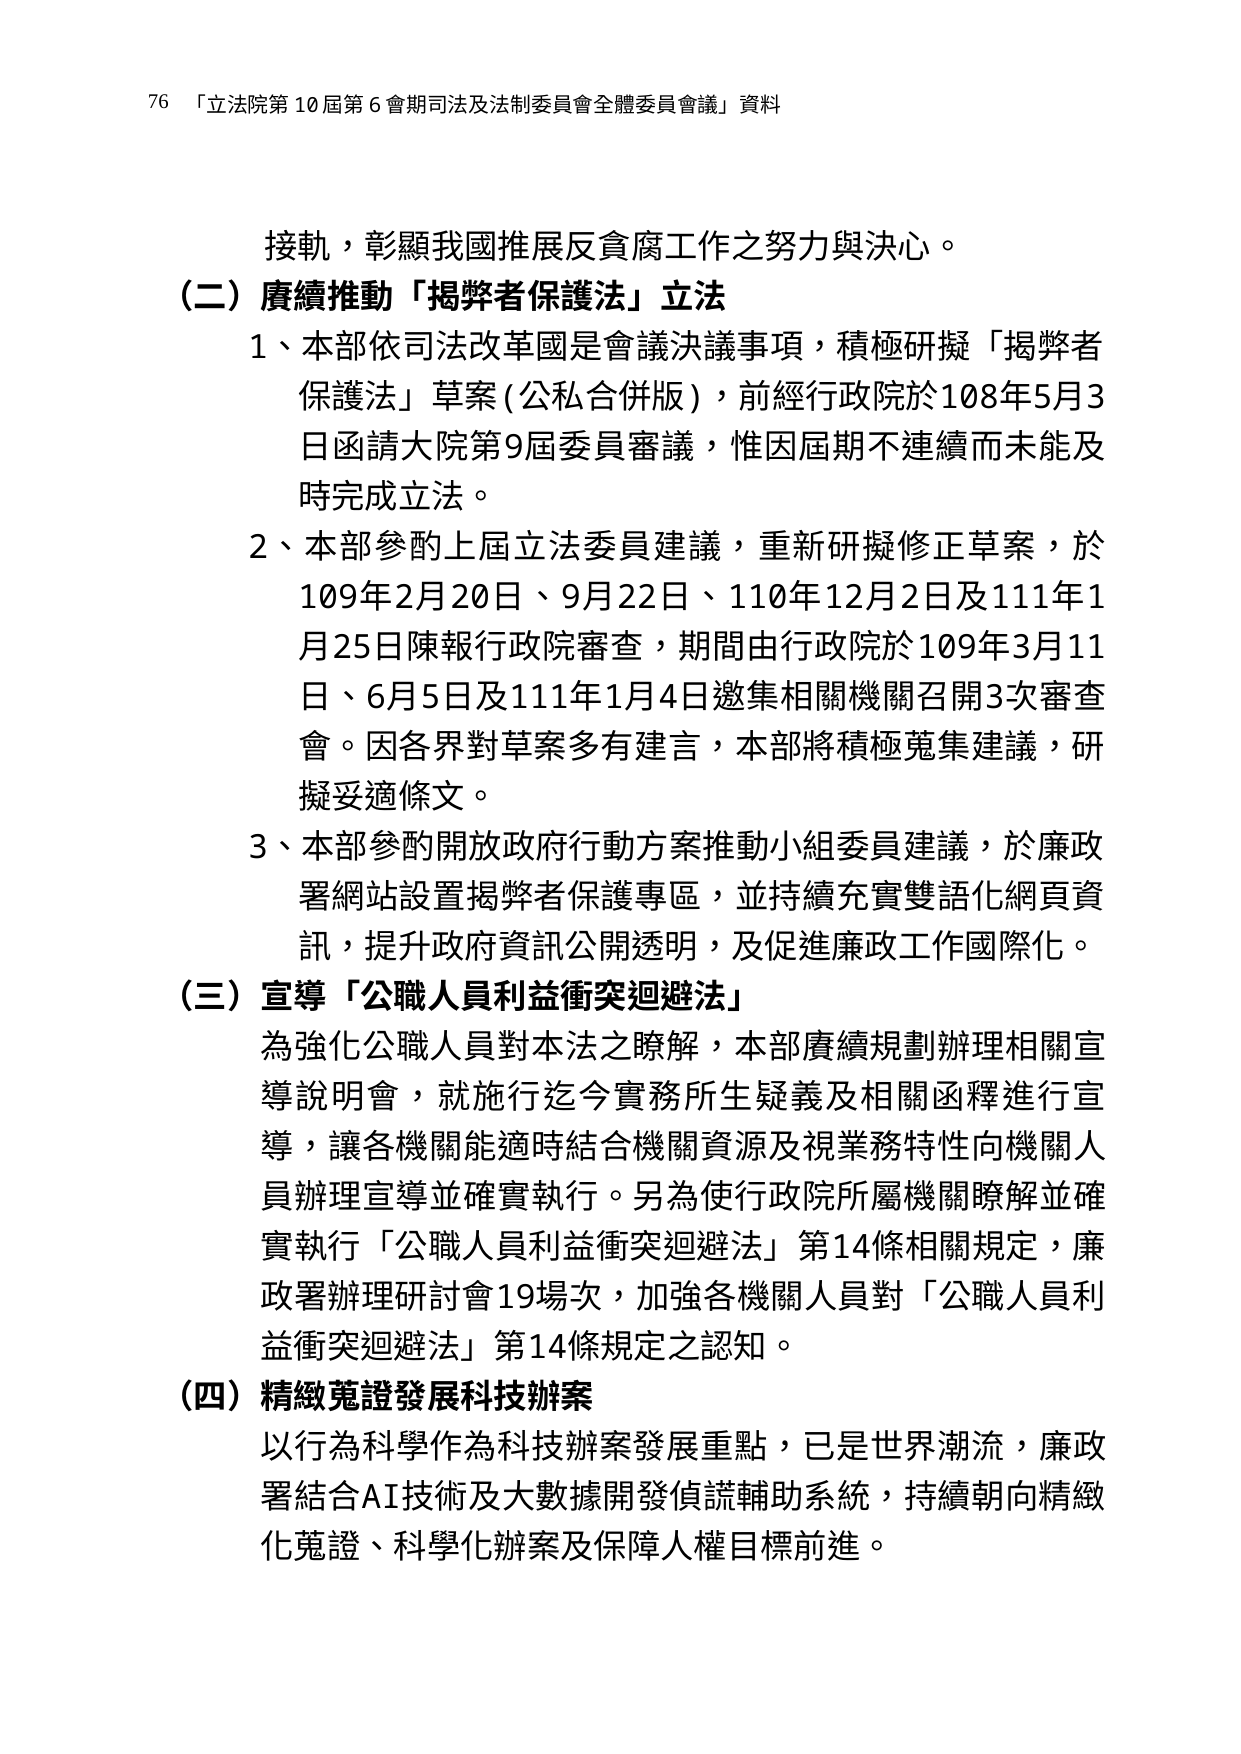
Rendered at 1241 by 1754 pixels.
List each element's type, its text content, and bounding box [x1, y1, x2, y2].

text （二）賡續推動「揭弊者保護法」立法 [160, 269, 1106, 319]
text 接軌，彰顯我國推展反貪腐工作之努力與決心。 [264, 219, 1106, 269]
text 1、本部依司法改革國是會議決議事項，積極研擬「揭弊者保護法」草案(公私合併版)，前經行政院於108年5月3日函請大院第9屆委員審議，惟因屆期不連續而未能及時完成立法。 [248, 319, 1106, 519]
text 2、本部參酌上屆立法委員建議，重新研擬修正草案，於109年2月20日、9月22日、110年12月2日及111年1月25日陳報行政院審查，期間由行政院於109年3月11日、6月5日及111年1月4日邀集相關機關召開3次審查會。因各界對草案多有建言，本部將積極蒐集建議，研擬妥適條文。 [248, 519, 1106, 819]
text （三）宣導「公職人員利益衝突迴避法」 [160, 969, 1106, 1019]
text 以行為科學作為科技辦案發展重點，已是世界潮流，廉政署結合AI技術及大數據開發偵謊輔助系統，持續朝向精緻化蒐證、科學化辦案及保障人權目標前進。 [260, 1419, 1106, 1569]
text 3、本部參酌開放政府行動方案推動小組委員建議，於廉政署網站設置揭弊者保護專區，並持續充實雙語化網頁資訊，提升政府資訊公開透明，及促進廉政工作國際化。 [248, 819, 1106, 969]
text 為強化公職人員對本法之瞭解，本部賡續規劃辦理相關宣導說明會，就施行迄今實務所生疑義及相關函釋進行宣導，讓各機關能適時結合機關資源及視業務特性向機關人員辦理宣導並確實執行。另為使行政院所屬機關瞭解並確實執行「公職人員利益衝突迴避法」第14條相關規定，廉政署辦理研討會19場次，加強各機關人員對「公職人員利益衝突迴避法」第14條規定之認知。 [260, 1019, 1106, 1369]
text （四）精緻蒐證發展科技辦案 [160, 1369, 1106, 1419]
